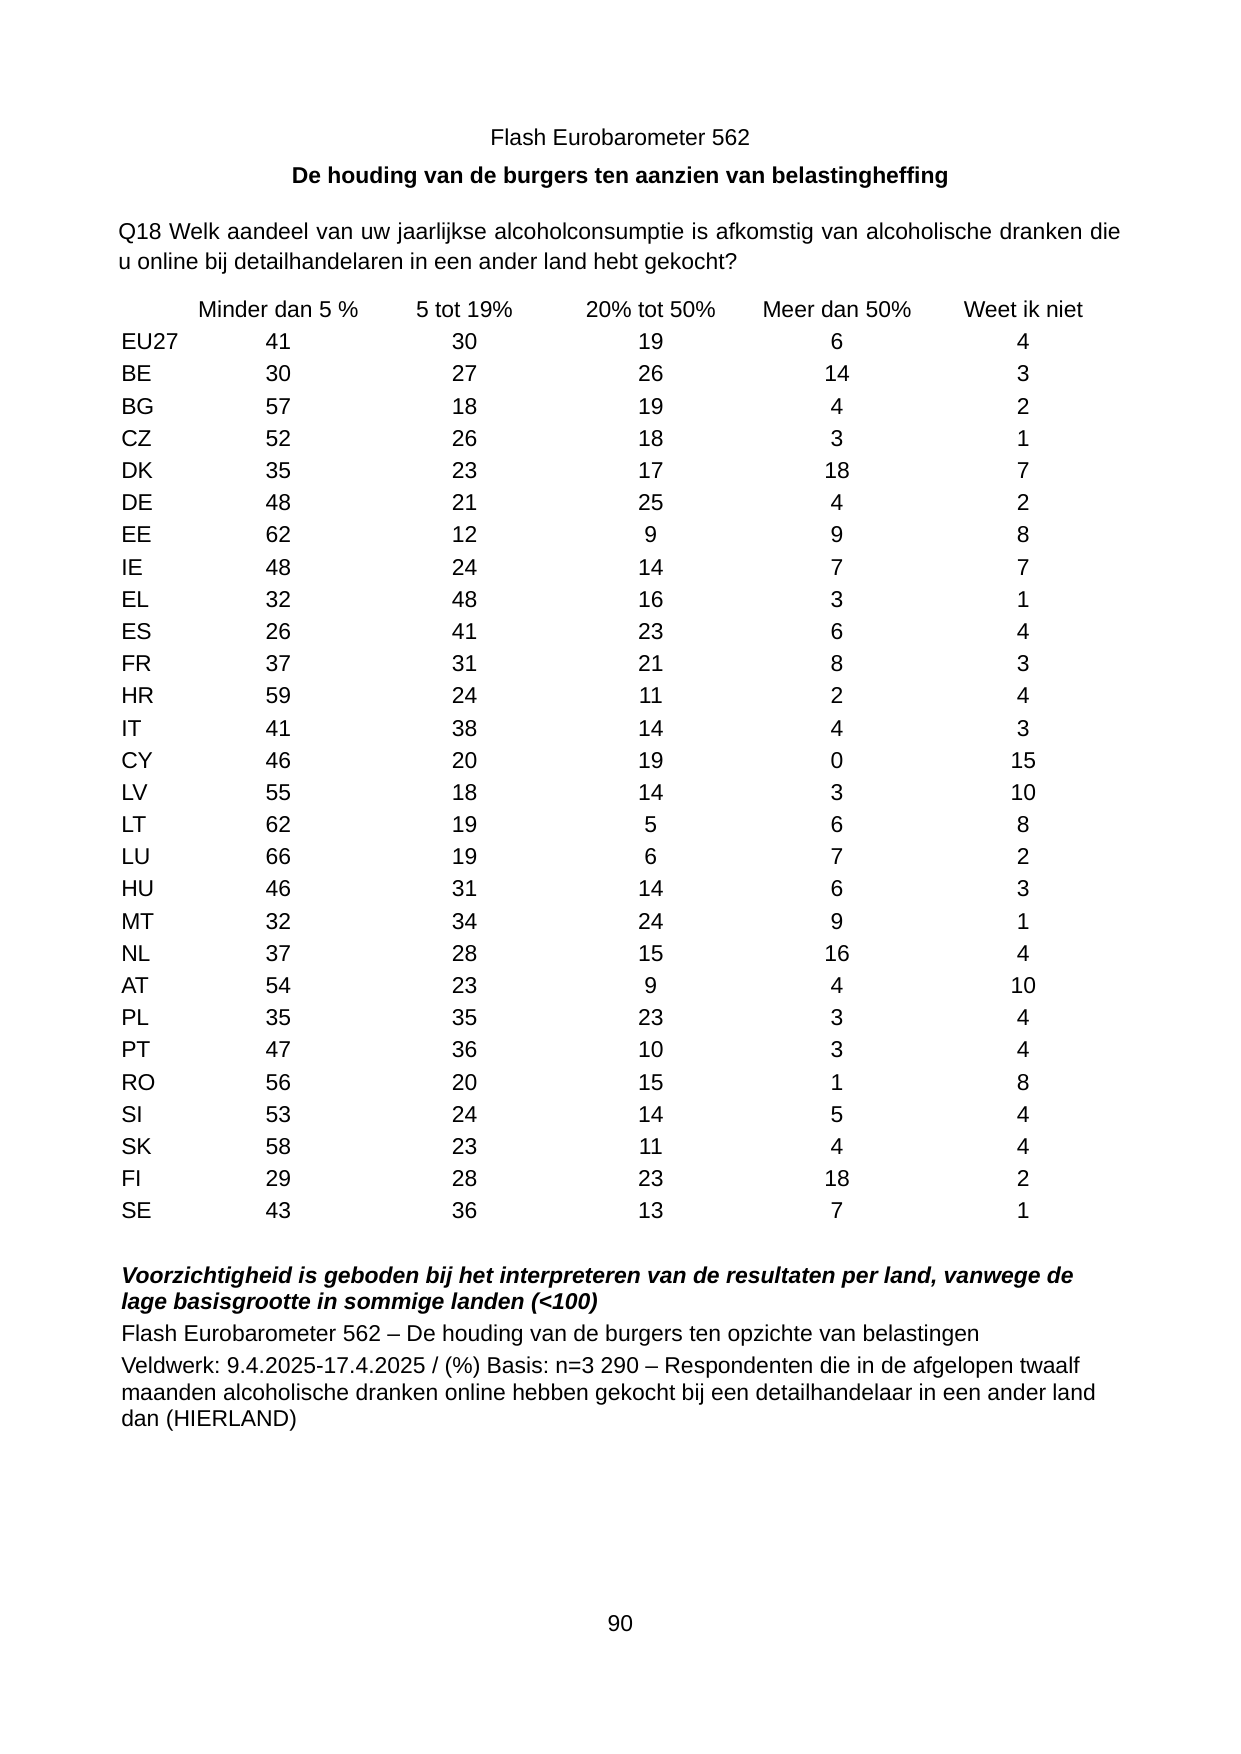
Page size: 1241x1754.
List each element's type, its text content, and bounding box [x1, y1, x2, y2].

table_cell 10 [558, 1034, 744, 1066]
table_cell PT [118, 1034, 185, 1066]
table_cell 28 [371, 937, 557, 969]
table_cell 6 [744, 808, 930, 840]
table_cell 37 [185, 647, 371, 679]
table_cell 3 [744, 776, 930, 808]
table_cell 4 [744, 390, 930, 422]
table_cell 25 [558, 486, 744, 518]
table_cell 7 [744, 1194, 930, 1227]
table_cell 62 [185, 519, 371, 551]
table_cell 23 [371, 1130, 557, 1162]
table_cell 62 [185, 808, 371, 840]
table_cell IT [118, 712, 185, 744]
table_cell 11 [558, 679, 744, 712]
table_cell FR [118, 647, 185, 679]
table_cell 3 [930, 358, 1116, 390]
table_cell 31 [371, 647, 557, 679]
table_cell 6 [744, 325, 930, 357]
table_cell Voorzichtigheid is geboden bij het interpreteren van de resultaten per land, vanwege de lage basisgrootte in sommige landen (<100) [118, 1259, 1116, 1317]
table_cell 3 [930, 712, 1116, 744]
table_cell 10 [930, 776, 1116, 808]
table_cell 4 [930, 325, 1116, 357]
table_cell 3 [744, 422, 930, 454]
table_cell 21 [371, 486, 557, 518]
table_cell 36 [371, 1194, 557, 1227]
table_cell Flash Eurobarometer 562 – De houding van de burgers ten opzichte van belastingen [118, 1317, 1116, 1349]
table_cell [185, 1227, 371, 1259]
table_cell 15 [558, 1066, 744, 1098]
table_cell 2 [930, 486, 1116, 518]
table_cell 9 [558, 519, 744, 551]
table_cell 19 [558, 325, 744, 357]
table_cell 47 [185, 1034, 371, 1066]
table_cell 4 [930, 679, 1116, 712]
table_cell 6 [744, 873, 930, 905]
table_cell 21 [558, 647, 744, 679]
table_cell 38 [371, 712, 557, 744]
table_cell 31 [371, 873, 557, 905]
table_cell 14 [558, 551, 744, 583]
table_cell 4 [744, 712, 930, 744]
table_cell AT [118, 969, 185, 1001]
table_cell HR [118, 679, 185, 712]
table_cell NL [118, 937, 185, 969]
table_cell 18 [744, 454, 930, 486]
table_cell 9 [744, 519, 930, 551]
table_cell 5 [558, 808, 744, 840]
table_cell 4 [930, 1034, 1116, 1066]
table_cell 46 [185, 873, 371, 905]
table_cell 6 [744, 615, 930, 647]
table_cell 14 [744, 358, 930, 390]
table_cell 4 [930, 615, 1116, 647]
table_cell 52 [185, 422, 371, 454]
table_cell IE [118, 551, 185, 583]
table_cell PL [118, 1001, 185, 1033]
table_cell BE [118, 358, 185, 390]
table_cell 28 [371, 1162, 557, 1194]
table_header [118, 293, 185, 325]
table_cell 4 [930, 1130, 1116, 1162]
table_cell 4 [744, 1130, 930, 1162]
table_cell 14 [558, 776, 744, 808]
table_cell 5 [744, 1098, 930, 1130]
table_cell EE [118, 519, 185, 551]
table_cell 54 [185, 969, 371, 1001]
table_cell 26 [558, 358, 744, 390]
table_cell 24 [371, 679, 557, 712]
table_cell 56 [185, 1066, 371, 1098]
table_cell 24 [371, 1098, 557, 1130]
table_cell 41 [371, 615, 557, 647]
table_cell 4 [930, 1001, 1116, 1033]
table_cell 4 [744, 969, 930, 1001]
table_cell 43 [185, 1194, 371, 1227]
table_cell 41 [185, 325, 371, 357]
table_cell RO [118, 1066, 185, 1098]
table_cell 14 [558, 873, 744, 905]
table_cell 17 [558, 454, 744, 486]
table_cell 37 [185, 937, 371, 969]
table_header 20% tot 50% [558, 293, 744, 325]
table_header Meer dan 50% [744, 293, 930, 325]
table_cell 12 [371, 519, 557, 551]
table_header 5 tot 19% [371, 293, 557, 325]
table_cell [371, 1227, 557, 1259]
table_cell 19 [558, 390, 744, 422]
table_cell 30 [371, 325, 557, 357]
table_cell SK [118, 1130, 185, 1162]
table_cell 66 [185, 840, 371, 872]
table_cell 3 [930, 647, 1116, 679]
table_cell 3 [744, 1001, 930, 1033]
table_cell 1 [930, 1194, 1116, 1227]
table_cell 32 [185, 583, 371, 615]
table_cell 41 [185, 712, 371, 744]
table_cell 0 [744, 744, 930, 776]
table_cell 48 [371, 583, 557, 615]
table_cell EL [118, 583, 185, 615]
table_cell CY [118, 744, 185, 776]
table_cell 16 [744, 937, 930, 969]
table_cell 53 [185, 1098, 371, 1130]
table_cell 19 [558, 744, 744, 776]
table_cell 29 [185, 1162, 371, 1194]
table_cell 15 [558, 937, 744, 969]
table_cell 18 [371, 390, 557, 422]
table_cell 7 [930, 454, 1116, 486]
table_cell 7 [744, 551, 930, 583]
table_cell 9 [558, 969, 744, 1001]
table_cell 10 [930, 969, 1116, 1001]
table_cell 19 [371, 808, 557, 840]
table_cell [744, 1227, 930, 1259]
table_cell 35 [371, 1001, 557, 1033]
table_cell DE [118, 486, 185, 518]
table_cell 35 [185, 1001, 371, 1033]
table_cell [118, 1227, 185, 1259]
table_cell 58 [185, 1130, 371, 1162]
table_cell 16 [558, 583, 744, 615]
table_cell 8 [930, 808, 1116, 840]
table_cell 36 [371, 1034, 557, 1066]
table_cell 20 [371, 1066, 557, 1098]
table_cell 19 [371, 840, 557, 872]
table_cell 2 [744, 679, 930, 712]
table_cell EU27 [118, 325, 185, 357]
table_cell 8 [930, 519, 1116, 551]
table_cell 55 [185, 776, 371, 808]
table_cell CZ [118, 422, 185, 454]
table_cell 35 [185, 454, 371, 486]
table_cell 59 [185, 679, 371, 712]
table_cell 8 [744, 647, 930, 679]
table_cell [930, 1227, 1116, 1259]
table_cell MT [118, 905, 185, 937]
table_cell 24 [371, 551, 557, 583]
table_cell 1 [930, 583, 1116, 615]
table_cell 4 [744, 486, 930, 518]
table_cell 18 [371, 776, 557, 808]
table_cell 23 [558, 615, 744, 647]
table_cell 3 [744, 583, 930, 615]
table_cell 2 [930, 390, 1116, 422]
table_cell 15 [930, 744, 1116, 776]
table_cell 11 [558, 1130, 744, 1162]
table_cell ES [118, 615, 185, 647]
table_cell 4 [930, 937, 1116, 969]
text Q18 Welk aandeel van uw jaarlijkse alcoholconsumptie is afkomstig van alcoholische dranken die u online bij detailhandelaren in een ander land hebt gekocht? [118, 218, 1122, 275]
table_cell 14 [558, 1098, 744, 1130]
table_cell 1 [930, 422, 1116, 454]
table_cell 48 [185, 486, 371, 518]
table_cell SI [118, 1098, 185, 1130]
table_cell 57 [185, 390, 371, 422]
table_header Minder dan 5 % [185, 293, 371, 325]
table_cell HU [118, 873, 185, 905]
table_cell LU [118, 840, 185, 872]
table_cell 7 [930, 551, 1116, 583]
table_header Weet ik niet [930, 293, 1116, 325]
table_cell 7 [744, 840, 930, 872]
table_cell [558, 1227, 744, 1259]
table_cell 23 [558, 1001, 744, 1033]
table_cell 4 [930, 1098, 1116, 1130]
table_cell 30 [185, 358, 371, 390]
table_cell 48 [185, 551, 371, 583]
table_cell 24 [558, 905, 744, 937]
table_cell 32 [185, 905, 371, 937]
table_cell 18 [744, 1162, 930, 1194]
table_cell 9 [744, 905, 930, 937]
table_cell 23 [371, 969, 557, 1001]
table_cell 20 [371, 744, 557, 776]
table_cell 3 [930, 873, 1116, 905]
table_cell LT [118, 808, 185, 840]
table_cell 18 [558, 422, 744, 454]
table_cell 23 [371, 454, 557, 486]
table_cell 34 [371, 905, 557, 937]
table_cell 6 [558, 840, 744, 872]
table_cell FI [118, 1162, 185, 1194]
table_cell 46 [185, 744, 371, 776]
table_cell 27 [371, 358, 557, 390]
table_cell LV [118, 776, 185, 808]
table_cell DK [118, 454, 185, 486]
table_cell 2 [930, 840, 1116, 872]
table_cell BG [118, 390, 185, 422]
table_cell 26 [185, 615, 371, 647]
table_cell SE [118, 1194, 185, 1227]
table_cell 14 [558, 712, 744, 744]
table_cell Veldwerk: 9.4.2025-17.4.2025 / (%) Basis: n=3 290 – Respondenten die in de afgelopen twaalf maanden alcoholische dranken online hebben gekocht bij een detailhandelaar in een ander land dan (HIERLAND) [118, 1350, 1116, 1434]
table_cell 1 [930, 905, 1116, 937]
table_cell 13 [558, 1194, 744, 1227]
table_cell 2 [930, 1162, 1116, 1194]
table_cell 3 [744, 1034, 930, 1066]
table_cell 1 [744, 1066, 930, 1098]
table_cell 23 [558, 1162, 744, 1194]
table_cell 8 [930, 1066, 1116, 1098]
table_cell 26 [371, 422, 557, 454]
